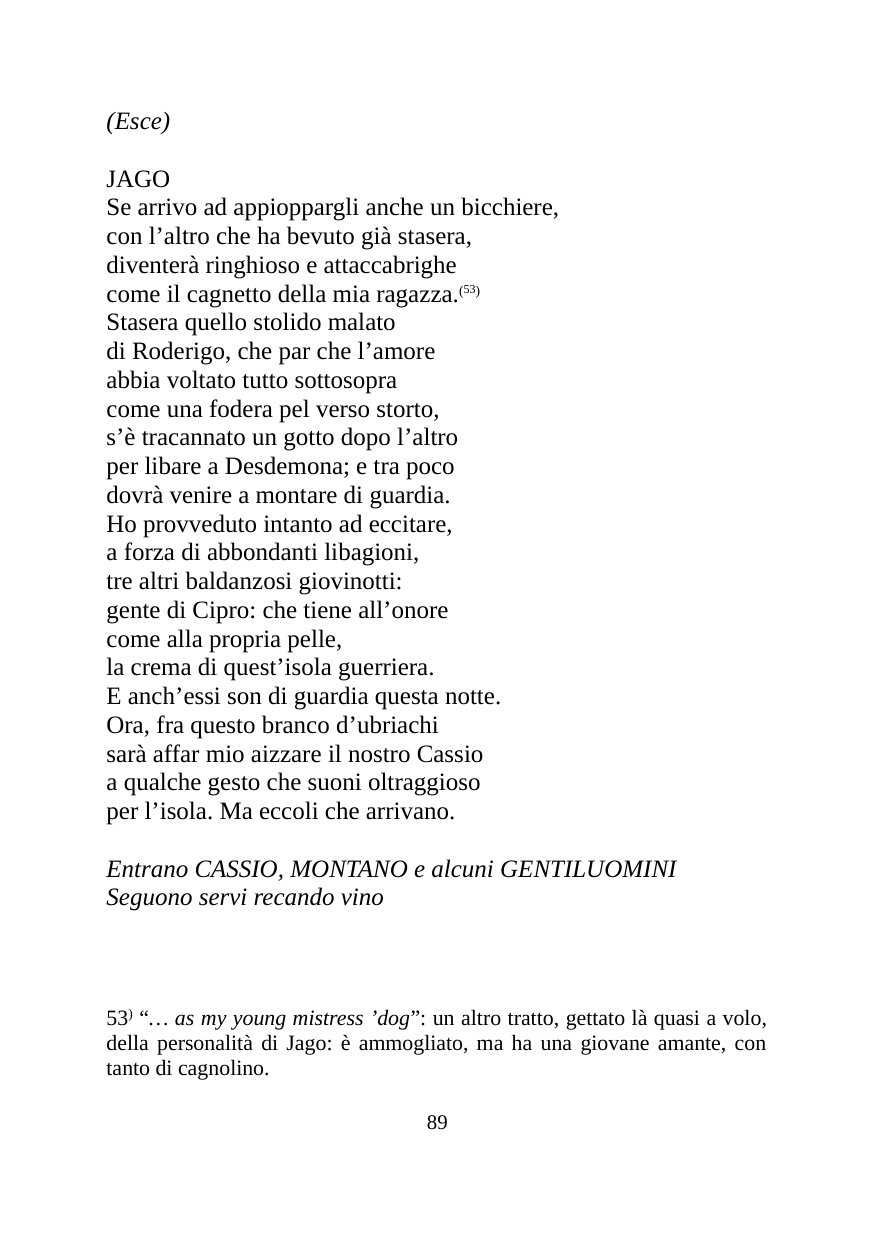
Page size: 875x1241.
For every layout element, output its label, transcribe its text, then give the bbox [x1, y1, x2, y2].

text per l’isola. Ma eccoli che arrivano. [106, 796, 768, 825]
text con l’altro che ha bevuto già stasera, [106, 221, 768, 250]
text (Esce) [106, 106, 768, 135]
text tre altri baldanzosi giovinotti: [106, 566, 768, 595]
text gente di Cipro: che tiene all’onore [106, 595, 768, 624]
text E anch’essi son di guardia questa notte. [106, 681, 768, 710]
text diventerà ringhioso e attaccabrighe [106, 250, 768, 279]
text per libare a Desdemona; e tra poco [106, 451, 768, 480]
text JAGO Se arrivo ad appioppargli anche un bicchiere, [106, 164, 768, 221]
text ) “… as my young mistress ’dog”: un altro tratto, gettato là quasi a volo, della personalità di Jago: è ammogliato, ma ha una giovane amante, con tanto di cagnolino. [106, 1005, 768, 1080]
text abbia voltato tutto sottosopra [106, 365, 768, 394]
text dovrà venire a montare di guardia. [106, 480, 768, 509]
text sarà affar mio aizzare il nostro Cassio [106, 739, 768, 767]
text a forza di abbondanti libagioni, [106, 537, 768, 566]
text Ora, fra questo branco d’ubriachi [106, 710, 768, 739]
text come alla propria pelle, [106, 624, 768, 652]
text s’è tracannato un gotto dopo l’altro [106, 422, 768, 451]
text la crema di quest’isola guerriera. [106, 652, 768, 681]
text Ho provveduto intanto ad eccitare, [106, 509, 768, 537]
text come il cagnetto della mia ragazza.() [106, 279, 768, 307]
text di Roderigo, che par che l’amore [106, 336, 768, 365]
text Stasera quello stolido malato [106, 307, 768, 336]
text come una fodera pel verso storto, [106, 394, 768, 422]
text Seguono servi recando vino [106, 882, 768, 911]
text Entrano CASSIO, MONTANO e alcuni GENTILUOMINI [106, 854, 768, 882]
text a qualche gesto che suoni oltraggioso [106, 767, 768, 796]
